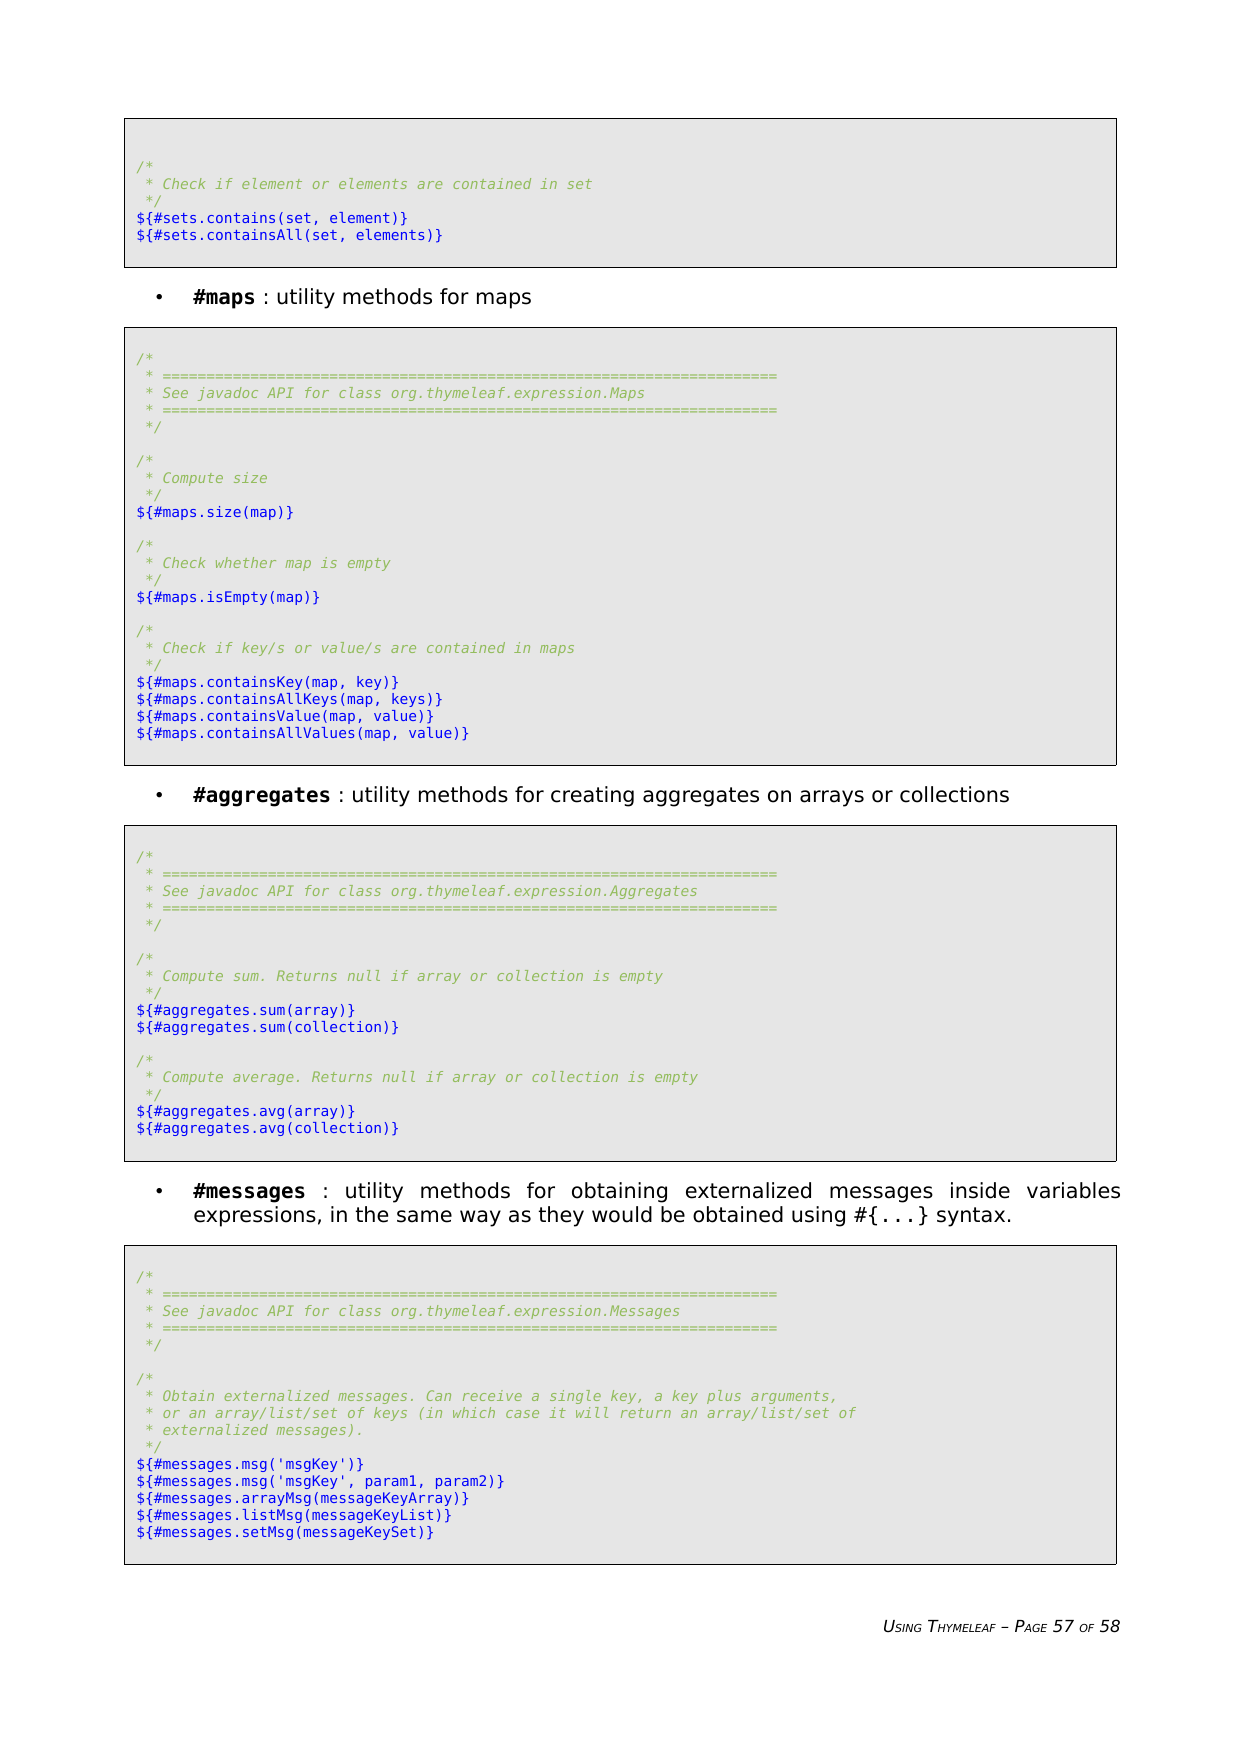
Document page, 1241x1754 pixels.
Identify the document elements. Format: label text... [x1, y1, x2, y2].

text /* * ====================================================================== * See javadoc API for class org.thymeleaf.expression.Maps * ====================================================================== */ /* * Compute size */ ${#maps.size(map)} /* * Check whether map is empty */ ${#maps.isEmpty(map)} /* * Check if key/s or value/s are contained in maps */ ${#maps.containsKey(map, key)} ${#maps.containsAllKeys(map, keys)} ${#maps.containsValue(map, value)} ${#maps.containsAllValues(map, value)} [125, 328, 1116, 765]
list #aggregates : utility methods for creating aggregates on arrays or collections [156, 783, 1122, 807]
list #messages : utility methods for obtaining externalized messages inside variables expressions, in the same way as they would be obtained using #{...} syntax. [156, 1179, 1122, 1227]
text /* * ====================================================================== * See javadoc API for class org.thymeleaf.expression.Messages * ====================================================================== */ /* * Obtain externalized messages. Can receive a single key, a key plus arguments, * or an array/list/set of keys (in which case it will return an array/list/set of * externalized messages). */ ${#messages.msg('msgKey')} ${#messages.msg('msgKey', param1, param2)} ${#messages.arrayMsg(messageKeyArray)} ${#messages.listMsg(messageKeyList)} ${#messages.setMsg(messageKeySet)} [125, 1246, 1116, 1564]
text /* * Check if element or elements are contained in set */ ${#sets.contains(set, element)} ${#sets.containsAll(set, elements)} [125, 119, 1116, 267]
list #maps : utility methods for maps [156, 285, 1122, 309]
text /* * ====================================================================== * See javadoc API for class org.thymeleaf.expression.Aggregates * ====================================================================== */ /* * Compute sum. Returns null if array or collection is empty */ ${#aggregates.sum(array)} ${#aggregates.sum(collection)} /* * Compute average. Returns null if array or collection is empty */ ${#aggregates.avg(array)} ${#aggregates.avg(collection)} [125, 826, 1116, 1161]
